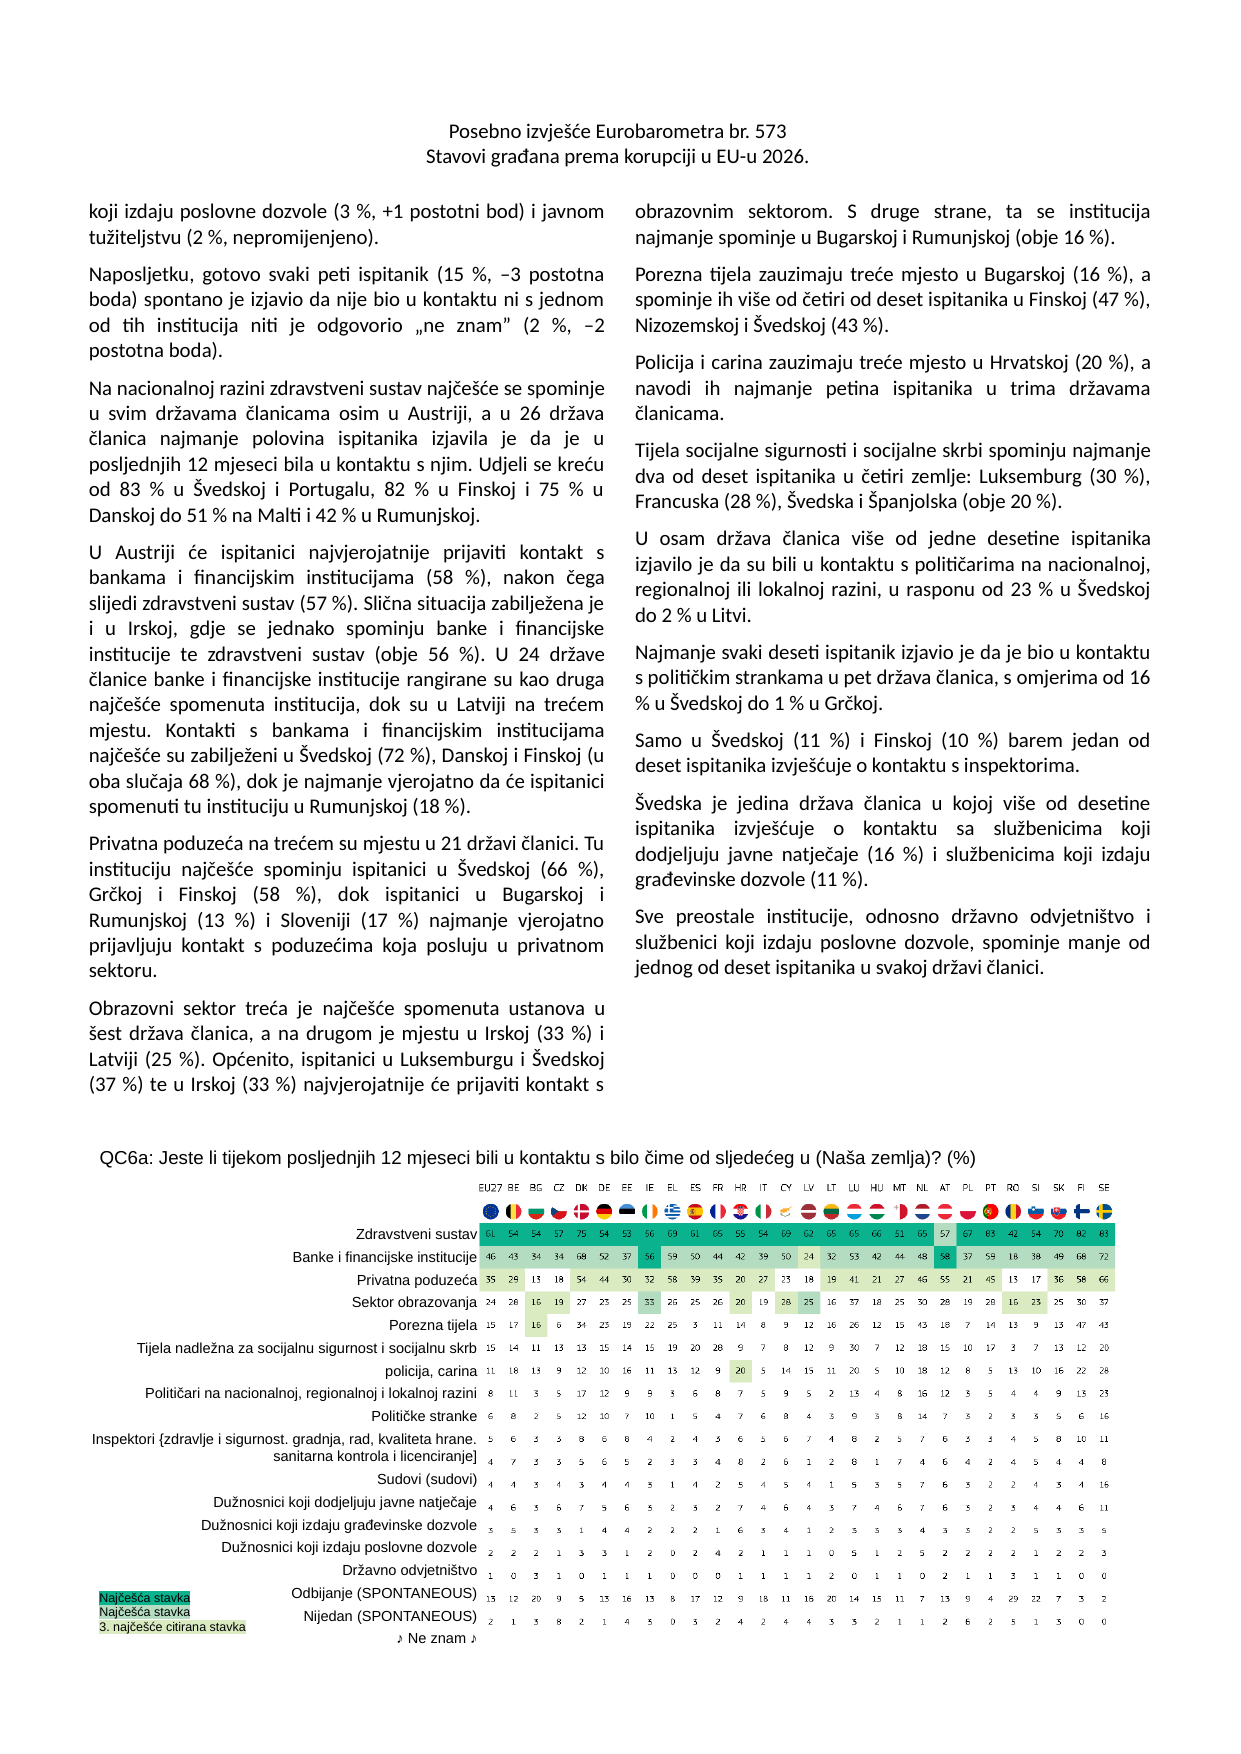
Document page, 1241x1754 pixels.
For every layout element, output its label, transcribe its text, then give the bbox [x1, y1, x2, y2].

text Tijela socijalne sigurnosti i socijalne skrbi spominju najmanje dva od deset ispitanika u četiri zemlje: Luksemburg (30 %), Francuska (28 %), Švedska i Španjolska (obje 20 %). [635, 437, 1152, 514]
text Na nacionalnoj razini zdravstveni sustav najčešće se spominje u svim državama članicama osim u Austriji, a u 26 država članica najmanje polovina ispitanika izjavila je da je u posljednjih 12 mjeseci bila u kontaktu s njim. Udjeli se kreću od 83 % u Švedskoj i Portugalu, 82 % u Finskoj i 75 % u Danskoj do 51 % na Malti i 42 % u Rumunjskoj. [88, 375, 605, 527]
text Samo u Švedskoj (11 %) i Finskoj (10 %) barem jedan od deset ispitanika izvješćuje o kontaktu s inspektorima. [635, 727, 1152, 778]
text Obrazovni sektor treća je najčešće spomenuta ustanova u šest država članica, a na drugom je mjestu u Irskoj (33 %) i Latviji (25 %). Općenito, ispitanici u Luksemburgu i Švedskoj (37 %) te u Irskoj (33 %) najvjerojatnije će prijaviti kontakt s [88, 995, 605, 1097]
text Porezna tijela zauzimaju treće mjesto u Bugarskoj (16 %), a spominje ih više od četiri od deset ispitanika u Finskoj (47 %), Nizozemskoj i Švedskoj (43 %). [635, 261, 1152, 337]
text Najmanje svaki deseti ispitanik izjavio je da je bio u kontaktu s političkim strankama u pet država članica, s omjerima od 16 % u Švedskoj do 1 % u Grčkoj. [635, 639, 1152, 715]
text Sve preostale institucije, odnosno državno odvjetništvo i službenici koji izdaju poslovne dozvole, spominje manje od jednog od deset ispitanika u svakoj državi članici. [635, 903, 1152, 980]
text Privatna poduzeća na trećem su mjestu u 21 državi članici. Tu instituciju najčešće spominju ispitanici u Švedskoj (66 %), Grčkoj i Finskoj (58 %), dok ispitanici u Bugarskoj i Rumunjskoj (13 %) i Sloveniji (17 %) najmanje vjerojatno prijavljuju kontakt s poduzećima koja posluju u privatnom sektoru. [88, 831, 605, 983]
text obrazovnim sektorom. S druge strane, ta se institucija najmanje spominje u Bugarskoj i Rumunjskoj (obje 16 %). [635, 198, 1152, 249]
text Švedska je jedina država članica u kojoj više od desetine ispitanika izvješćuje o kontaktu sa službenicima koji dodjeljuju javne natječaje (16 %) i službenicima koji izdaju građevinske dozvole (11 %). [635, 790, 1152, 892]
picture [475, 1175, 1119, 1631]
text U Austriji će ispitanici najvjerojatnije prijaviti kontakt s bankama i financijskim institucijama (58 %), nakon čega slijedi zdravstveni sustav (57 %). Slična situacija zabilježena je i u Irskoj, gdje se jednako spominju banke i financijske institucije te zdravstveni sustav (obje 56 %). U 24 države članice banke i financijske institucije rangirane su kao druga najčešće spomenuta institucija, dok su u Latviji na trećem mjestu. Kontakti s bankama i financijskim institucijama najčešće su zabilježeni u Švedskoj (72 %), Danskoj i Finskoj (u oba slučaja 68 %), dok je najmanje vjerojatno da će ispitanici spomenuti tu instituciju u Rumunjskoj (18 %). [88, 539, 605, 819]
text Naposljetku, gotovo svaki peti ispitanik (15 %, –3 postotna boda) spontano je izjavio da nije bio u kontaktu ni s jednom od tih institucija niti je odgovorio „ne znam” (2 %, –2 postotna boda). [88, 261, 605, 363]
text koji izdaju poslovne dozvole (3 %, +1 postotni bod) i javnom tužiteljstvu (2 %, nepromijenjeno). [88, 198, 605, 249]
text Policija i carina zauzimaju treće mjesto u Hrvatskoj (20 %), a navodi ih najmanje petina ispitanika u trima državama članicama. [635, 349, 1152, 426]
text U osam država članica više od jedne desetine ispitanika izjavilo je da su bili u kontaktu s političarima na nacionalnoj, regionalnoj ili lokalnoj razini, u rasponu od 23 % u Švedskoj do 2 % u Litvi. [635, 526, 1152, 627]
